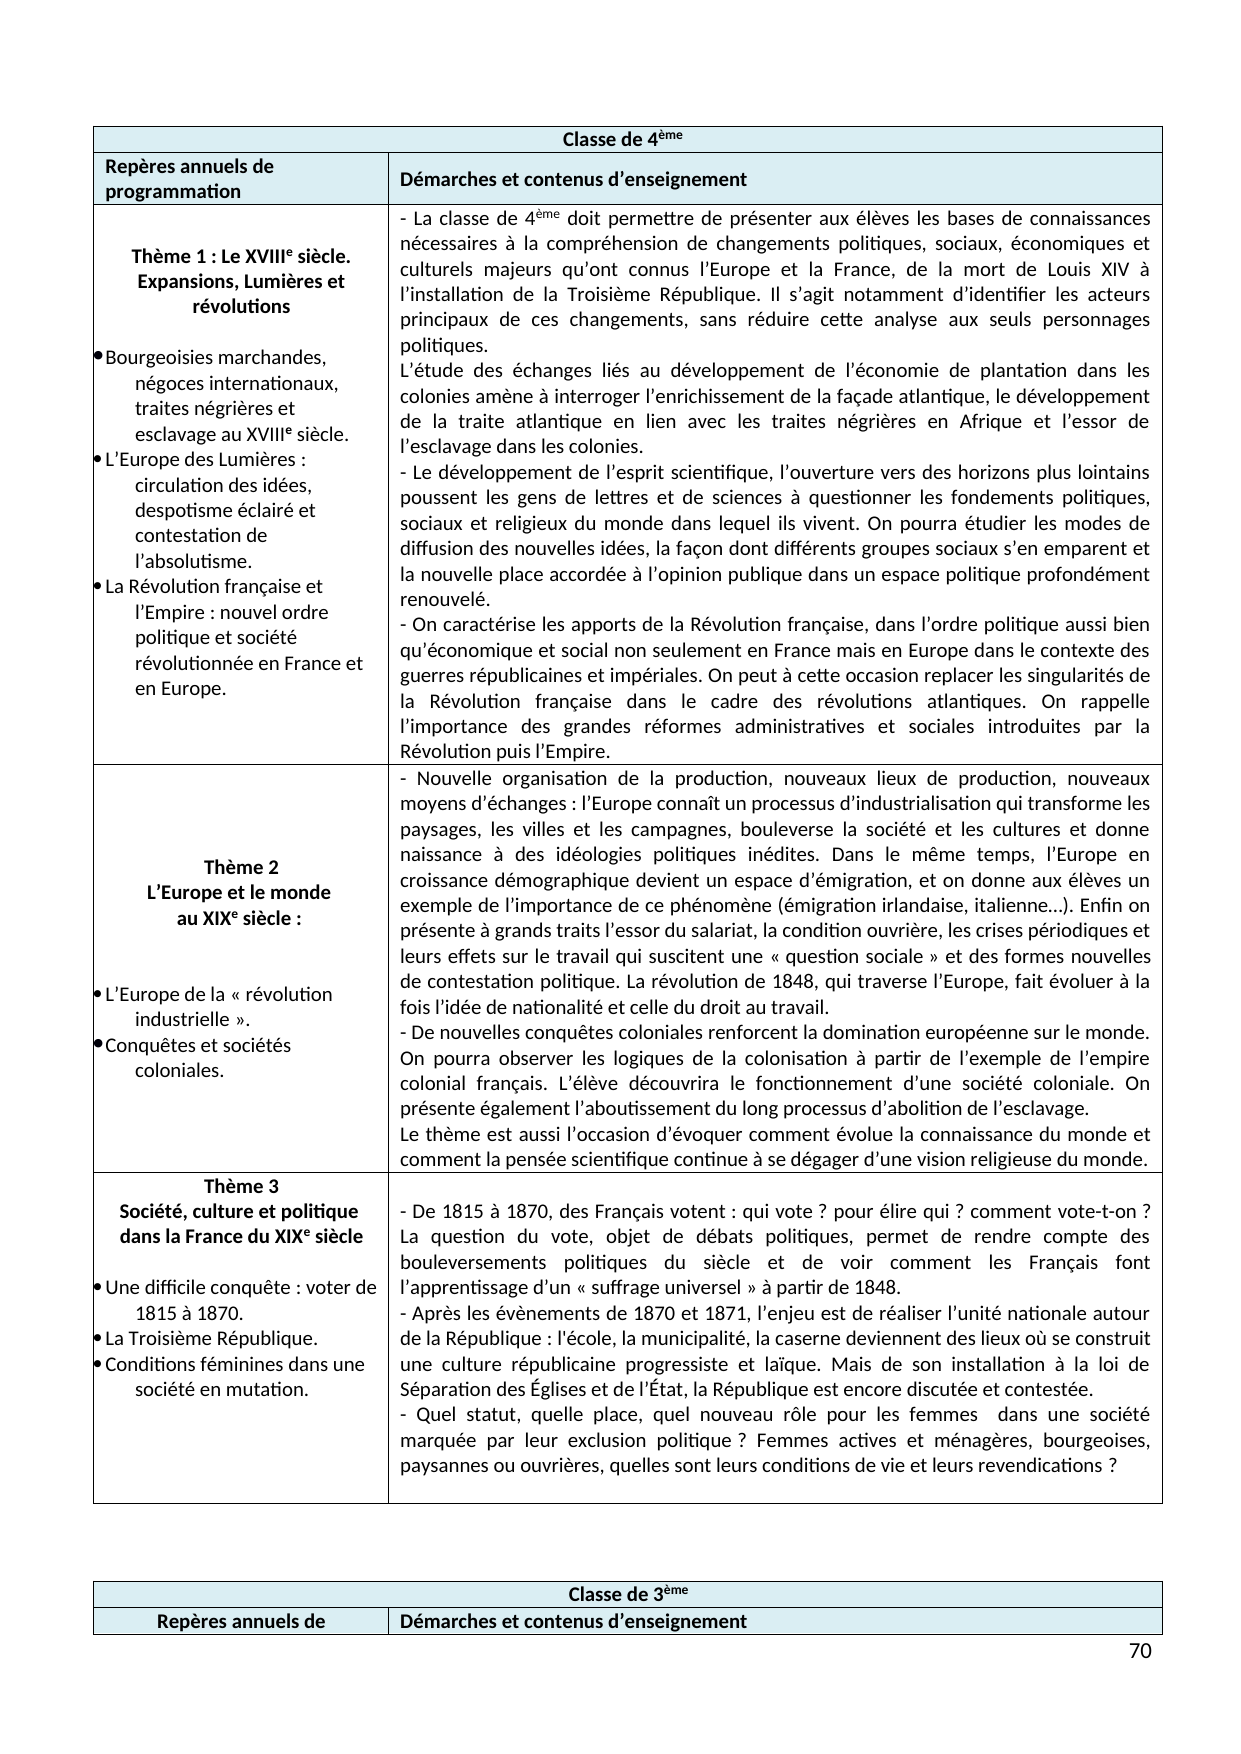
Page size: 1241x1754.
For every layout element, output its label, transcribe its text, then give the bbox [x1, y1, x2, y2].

table_cell Repères annuels de programmation [94, 153, 388, 204]
table_header Classe de 4ème [94, 127, 1162, 152]
table_cell Thème 1 : Le XVIIIe siècle. Expansions, Lumières et révolutions Bourgeoisies marchandes, négoces internationaux, traites négrières et esclavage au XVIIIe siècle. L’Europe des Lumières : circulation des idées, despotisme éclairé et contestation de l’absolutisme. La Révolution française et l’Empire : nouvel ordre politique et société révolutionnée en France et en Europe. [94, 205, 388, 764]
table_cell - Nouvelle organisation de la production, nouveaux lieux de production, nouveaux moyens d’échanges : l’Europe connaît un processus d’industrialisation qui transforme les paysages, les villes et les campagnes, bouleverse la société et les cultures et donne naissance à des idéologies politiques inédites. Dans le même temps, l’Europe en croissance démographique devient un espace d’émigration, et on donne aux élèves un exemple de l’importance de ce phénomène (émigration irlandaise, italienne…). Enfin on présente à grands traits l’essor du salariat, la condition ouvrière, les crises périodiques et leurs effets sur le travail qui suscitent une « question sociale » et des formes nouvelles de contestation politique. La révolution de 1848, qui traverse l’Europe, fait évoluer à la fois l’idée de nationalité et celle du droit au travail. - De nouvelles conquêtes coloniales renforcent la domination européenne sur le monde. On pourra observer les logiques de la colonisation à partir de l’exemple de l’empire colonial français. L’élève découvrira le fonctionnement d’une société coloniale. On présente également l’aboutissement du long processus d’abolition de l’esclavage. Le thème est aussi l’occasion d’évoquer comment évolue la connaissance du monde et comment la pensée scientifique continue à se dégager d’une vision religieuse du monde. [389, 765, 1162, 1172]
table_cell Repères annuels de [94, 1608, 388, 1633]
table_cell - De 1815 à 1870, des Français votent : qui vote ? pour élire qui ? comment vote-t-on ? La question du vote, objet de débats politiques, permet de rendre compte des bouleversements politiques du siècle et de voir comment les Français font l’apprentissage d’un « suffrage universel » à partir de 1848. - Après les évènements de 1870 et 1871, l’enjeu est de réaliser l’unité nationale autour de la République : l'école, la municipalité, la caserne deviennent des lieux où se construit une culture républicaine progressiste et laïque. Mais de son installation à la loi de Séparation des Églises et de l’État, la République est encore discutée et contestée. - Quel statut, quelle place, quel nouveau rôle pour les femmes dans une société marquée par leur exclusion politique ? Femmes actives et ménagères, bourgeoises, paysannes ou ouvrières, quelles sont leurs conditions de vie et leurs revendications ? [389, 1173, 1162, 1503]
table_cell Thème 3 Société, culture et politique dans la France du XIXe siècle Une difficile conquête : voter de 1815 à 1870. La Troisième République. Conditions féminines dans une société en mutation. [94, 1173, 388, 1503]
table_header Classe de 3ème [94, 1582, 1162, 1607]
table_cell Démarches et contenus d’enseignement [389, 1608, 1162, 1633]
table_cell Démarches et contenus d’enseignement [389, 153, 1162, 204]
table_cell - La classe de 4ème doit permettre de présenter aux élèves les bases de connaissances nécessaires à la compréhension de changements politiques, sociaux, économiques et culturels majeurs qu’ont connus l’Europe et la France, de la mort de Louis XIV à l’installation de la Troisième République. Il s’agit notamment d’identifier les acteurs principaux de ces changements, sans réduire cette analyse aux seuls personnages politiques. L’étude des échanges liés au développement de l’économie de plantation dans les colonies amène à interroger l’enrichissement de la façade atlantique, le développement de la traite atlantique en lien avec les traites négrières en Afrique et l’essor de l’esclavage dans les colonies. - Le développement de l’esprit scientifique, l’ouverture vers des horizons plus lointains poussent les gens de lettres et de sciences à questionner les fondements politiques, sociaux et religieux du monde dans lequel ils vivent. On pourra étudier les modes de diffusion des nouvelles idées, la façon dont différents groupes sociaux s’en emparent et la nouvelle place accordée à l’opinion publique dans un espace politique profondément renouvelé. - On caractérise les apports de la Révolution française, dans l’ordre politique aussi bien qu’économique et social non seulement en France mais en Europe dans le contexte des guerres républicaines et impériales. On peut à cette occasion replacer les singularités de la Révolution française dans le cadre des révolutions atlantiques. On rappelle l’importance des grandes réformes administratives et sociales introduites par la Révolution puis l’Empire. [389, 205, 1162, 764]
table_cell Thème 2 L’Europe et le monde au XIXe siècle : L’Europe de la « révolution industrielle ». Conquêtes et sociétés coloniales. [94, 765, 388, 1172]
